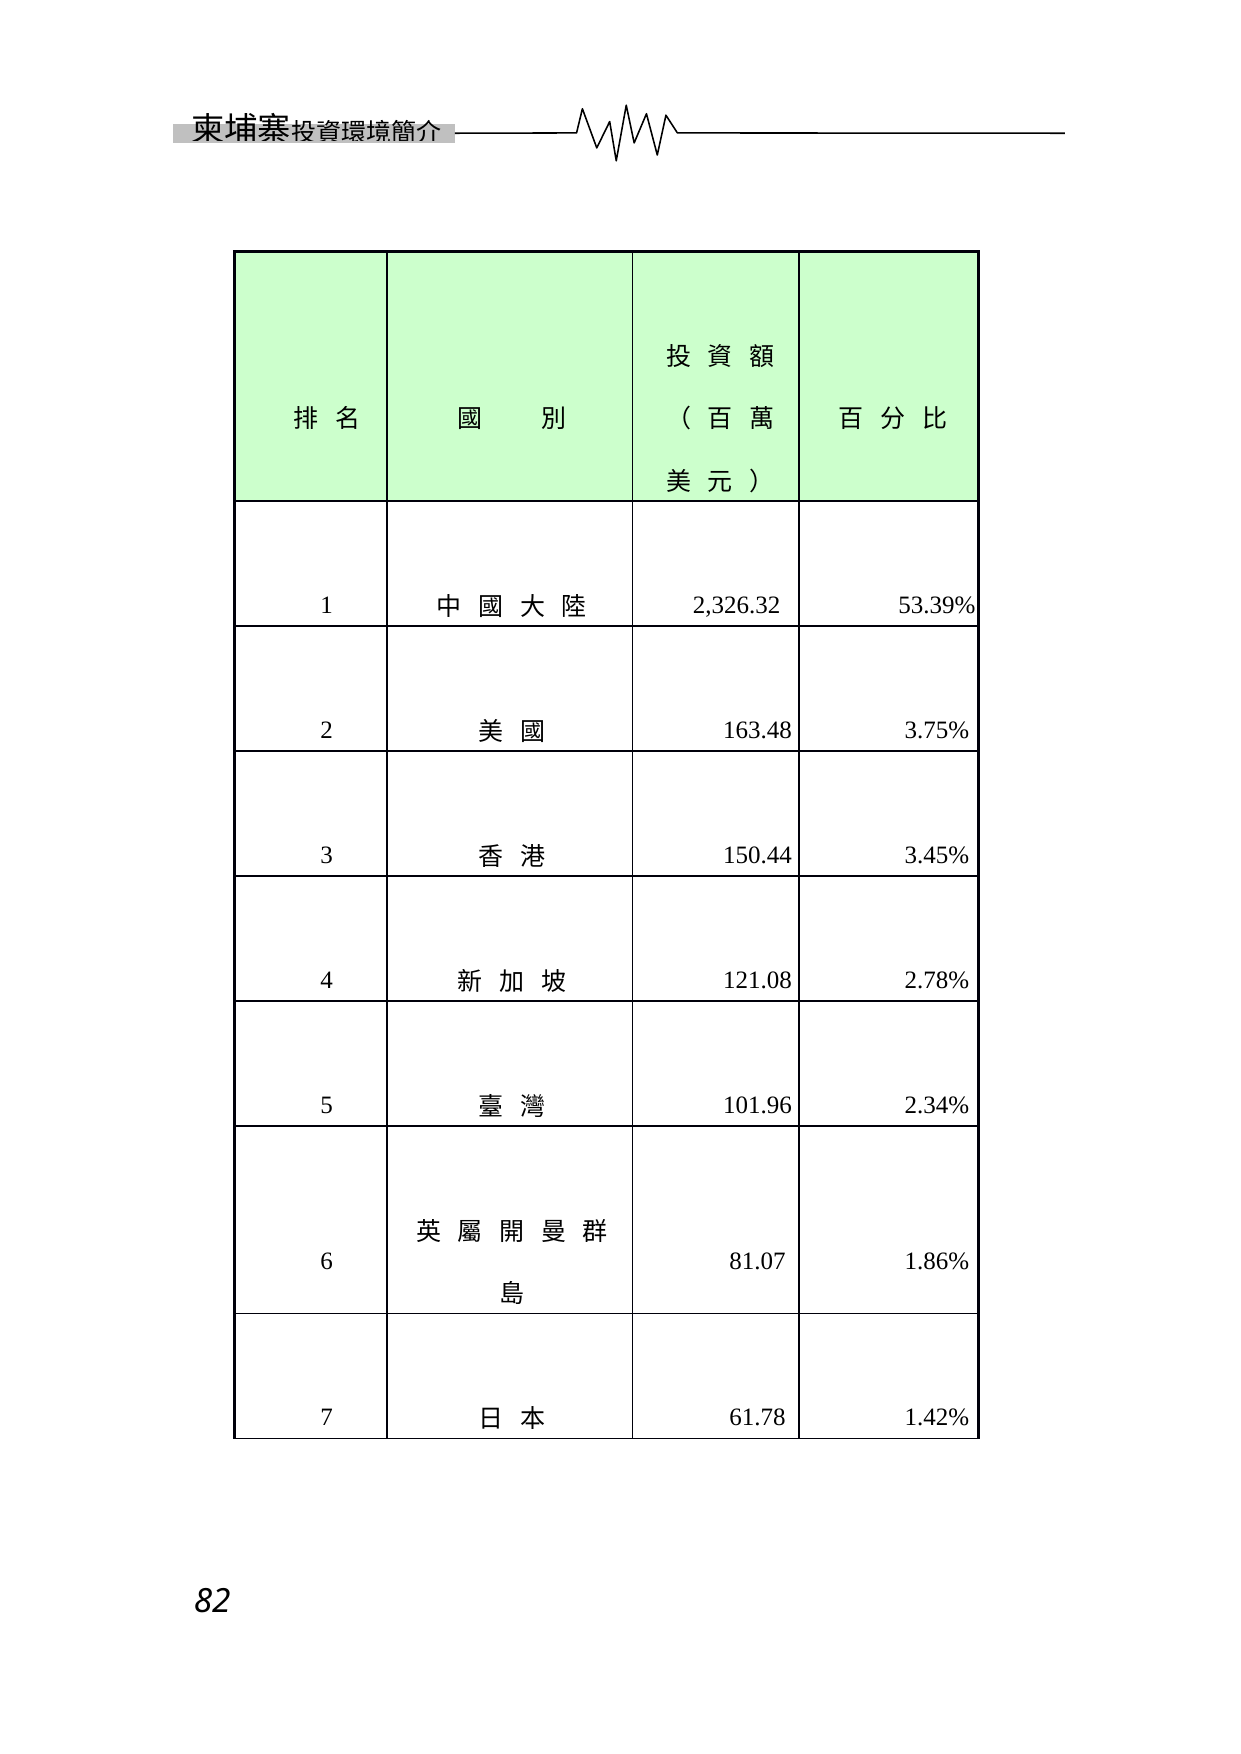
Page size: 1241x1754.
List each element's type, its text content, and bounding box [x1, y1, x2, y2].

table_cell 61.78 [633, 1314, 798, 1438]
table_cell 3.75% [800, 627, 977, 750]
table_cell 6 [236, 1127, 386, 1313]
table_cell 2 [236, 627, 386, 750]
table_cell 150.44 [633, 752, 798, 875]
table_cell 1.86% [800, 1127, 977, 1313]
table_cell 中國大陸 [388, 502, 632, 625]
table_cell 163.48 [633, 627, 798, 750]
table_cell 7 [236, 1314, 386, 1438]
table_cell 臺灣 [388, 1002, 632, 1125]
table_cell 日本 [388, 1314, 632, 1438]
table_cell 3 [236, 752, 386, 875]
table_cell 香港 [388, 752, 632, 875]
table_header 百分比 [800, 253, 977, 500]
table_header 排名 [236, 253, 386, 500]
table_cell 5 [236, 1002, 386, 1125]
table_cell 新加坡 [388, 877, 632, 1000]
table_cell 4 [236, 877, 386, 1000]
table_cell 53.39% [800, 502, 977, 625]
table_header 國 別 [388, 253, 632, 500]
table_cell 2.34% [800, 1002, 977, 1125]
table_cell 美國 [388, 627, 632, 750]
table_cell 101.96 [633, 1002, 798, 1125]
table_cell 2.78% [800, 877, 977, 1000]
table_cell 1 [236, 502, 386, 625]
table_cell 2,326.32 [633, 502, 798, 625]
table_cell 1.42% [800, 1314, 977, 1438]
table_cell 英屬開曼群島 [388, 1127, 632, 1313]
table_cell 121.08 [633, 877, 798, 1000]
table_cell 3.45% [800, 752, 977, 875]
table_header 投資額 （百萬美元） [633, 253, 798, 500]
table_cell 81.07 [633, 1127, 798, 1313]
